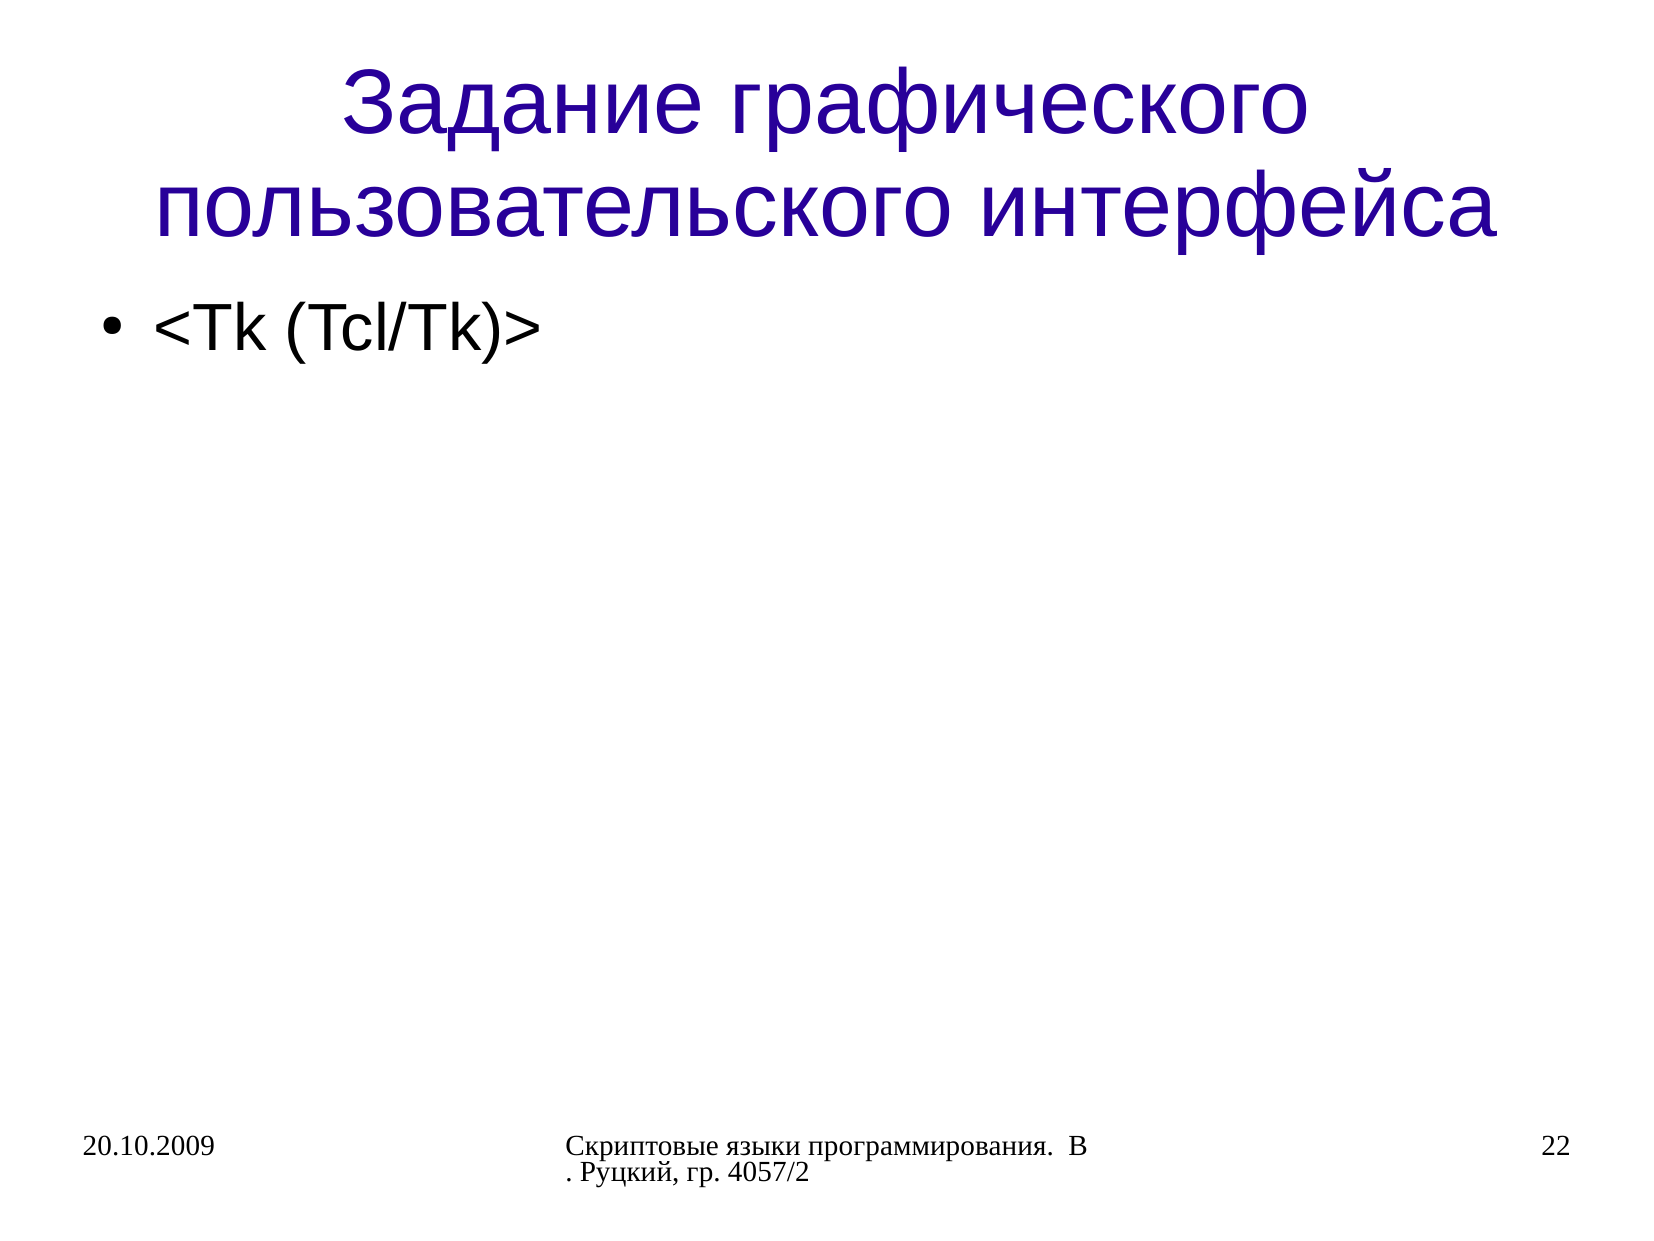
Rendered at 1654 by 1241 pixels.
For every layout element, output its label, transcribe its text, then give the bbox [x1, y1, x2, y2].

list [82, 290, 1571, 1109]
title Задание графического пользовательского интерфейса [82, 50, 1571, 256]
